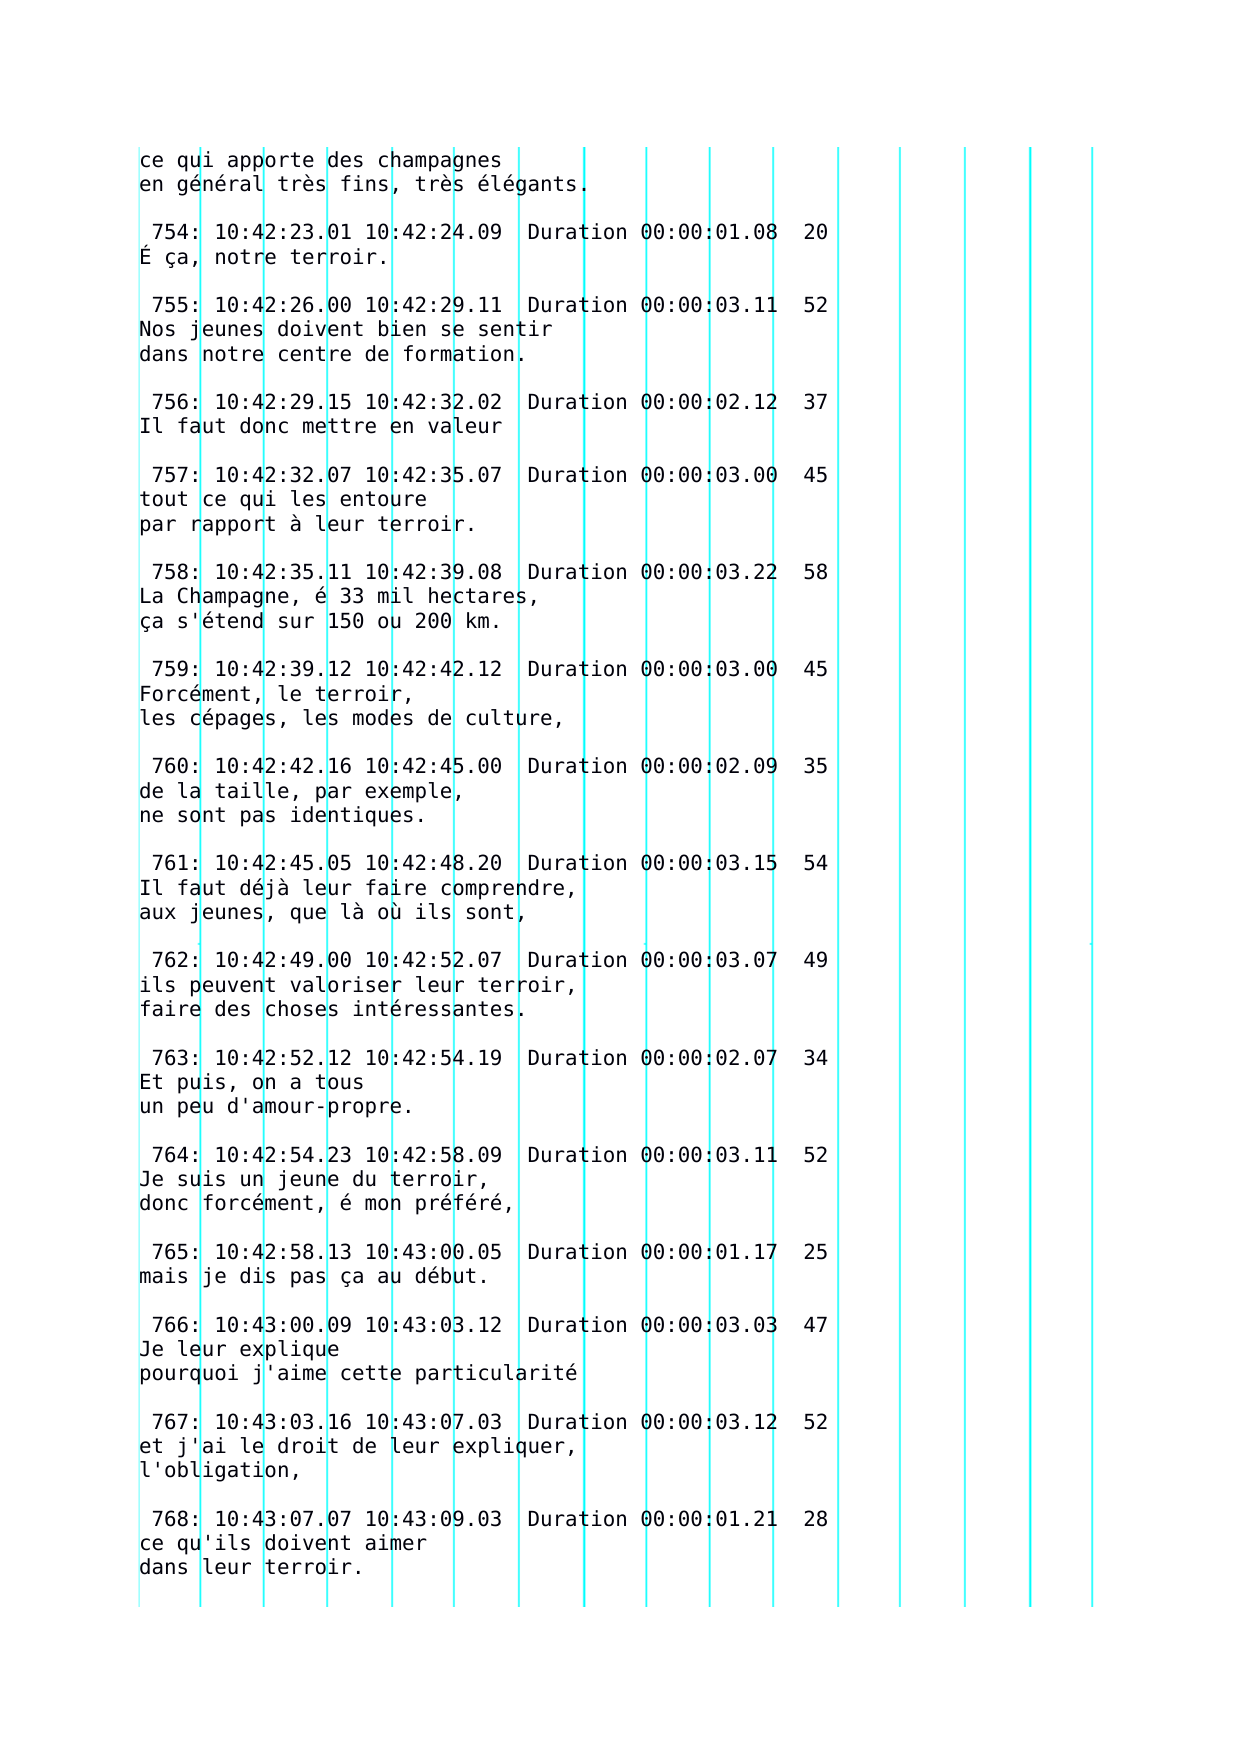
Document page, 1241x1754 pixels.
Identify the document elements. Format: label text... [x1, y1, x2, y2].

text donc forcément, é mon préféré, [139, 1191, 1101, 1216]
text É ça, notre terroir. [139, 245, 1101, 269]
text La Champagne, é 33 mil hectares, [139, 584, 1101, 609]
text de la taille, par exemple, [139, 779, 1101, 803]
text un peu d'amour-propre. [139, 1094, 1101, 1118]
text tout ce qui les entoure [139, 487, 1101, 512]
text 757: 10:42:32.07 10:42:35.07 Duration 00:00:03.00 45 [139, 463, 1101, 487]
text mais je dis pas ça au début. [139, 1264, 1101, 1288]
text en général très fins, très élégants. [139, 172, 1101, 196]
text 767: 10:43:03.16 10:43:07.03 Duration 00:00:03.12 52 [139, 1410, 1101, 1434]
text 761: 10:42:45.05 10:42:48.20 Duration 00:00:03.15 54 [139, 851, 1101, 876]
text dans leur terroir. [139, 1555, 1101, 1579]
text 754: 10:42:23.01 10:42:24.09 Duration 00:00:01.08 20 [139, 220, 1101, 245]
text 755: 10:42:26.00 10:42:29.11 Duration 00:00:03.11 52 [139, 293, 1101, 317]
text 759: 10:42:39.12 10:42:42.12 Duration 00:00:03.00 45 [139, 657, 1101, 682]
text 760: 10:42:42.16 10:42:45.00 Duration 00:00:02.09 35 [139, 754, 1101, 779]
text ils peuvent valoriser leur terroir, [139, 973, 1101, 997]
text et j'ai le droit de leur expliquer, [139, 1434, 1101, 1458]
text ce qu'ils doivent aimer [139, 1531, 1101, 1555]
text Nos jeunes doivent bien se sentir [139, 317, 1101, 342]
text Il faut déjà leur faire comprendre, [139, 876, 1101, 900]
text Je leur explique [139, 1337, 1101, 1361]
text 756: 10:42:29.15 10:42:32.02 Duration 00:00:02.12 37 [139, 390, 1101, 414]
picture [138, 147, 1102, 1607]
text par rapport à leur terroir. [139, 512, 1101, 536]
text 768: 10:43:07.07 10:43:09.03 Duration 00:00:01.21 28 [139, 1507, 1101, 1531]
text Je suis un jeune du terroir, [139, 1167, 1101, 1191]
text 765: 10:42:58.13 10:43:00.05 Duration 00:00:01.17 25 [139, 1240, 1101, 1264]
text 766: 10:43:00.09 10:43:03.12 Duration 00:00:03.03 47 [139, 1313, 1101, 1337]
text 758: 10:42:35.11 10:42:39.08 Duration 00:00:03.22 58 [139, 560, 1101, 584]
text ne sont pas identiques. [139, 803, 1101, 827]
text 764: 10:42:54.23 10:42:58.09 Duration 00:00:03.11 52 [139, 1143, 1101, 1167]
text les cépages, les modes de culture, [139, 706, 1101, 730]
text 763: 10:42:52.12 10:42:54.19 Duration 00:00:02.07 34 [139, 1046, 1101, 1070]
text 762: 10:42:49.00 10:42:52.07 Duration 00:00:03.07 49 [139, 948, 1101, 973]
text pourquoi j'aime cette particularité [139, 1361, 1101, 1385]
text Et puis, on a tous [139, 1070, 1101, 1094]
text aux jeunes, que là où ils sont, [139, 900, 1101, 924]
text Il faut donc mettre en valeur [139, 414, 1101, 439]
text faire des choses intéressantes. [139, 997, 1101, 1021]
text dans notre centre de formation. [139, 342, 1101, 366]
text l'obligation, [139, 1458, 1101, 1482]
text ça s'étend sur 150 ou 200 km. [139, 609, 1101, 633]
text ce qui apporte des champagnes [139, 148, 1101, 172]
text Forcément, le terroir, [139, 682, 1101, 706]
